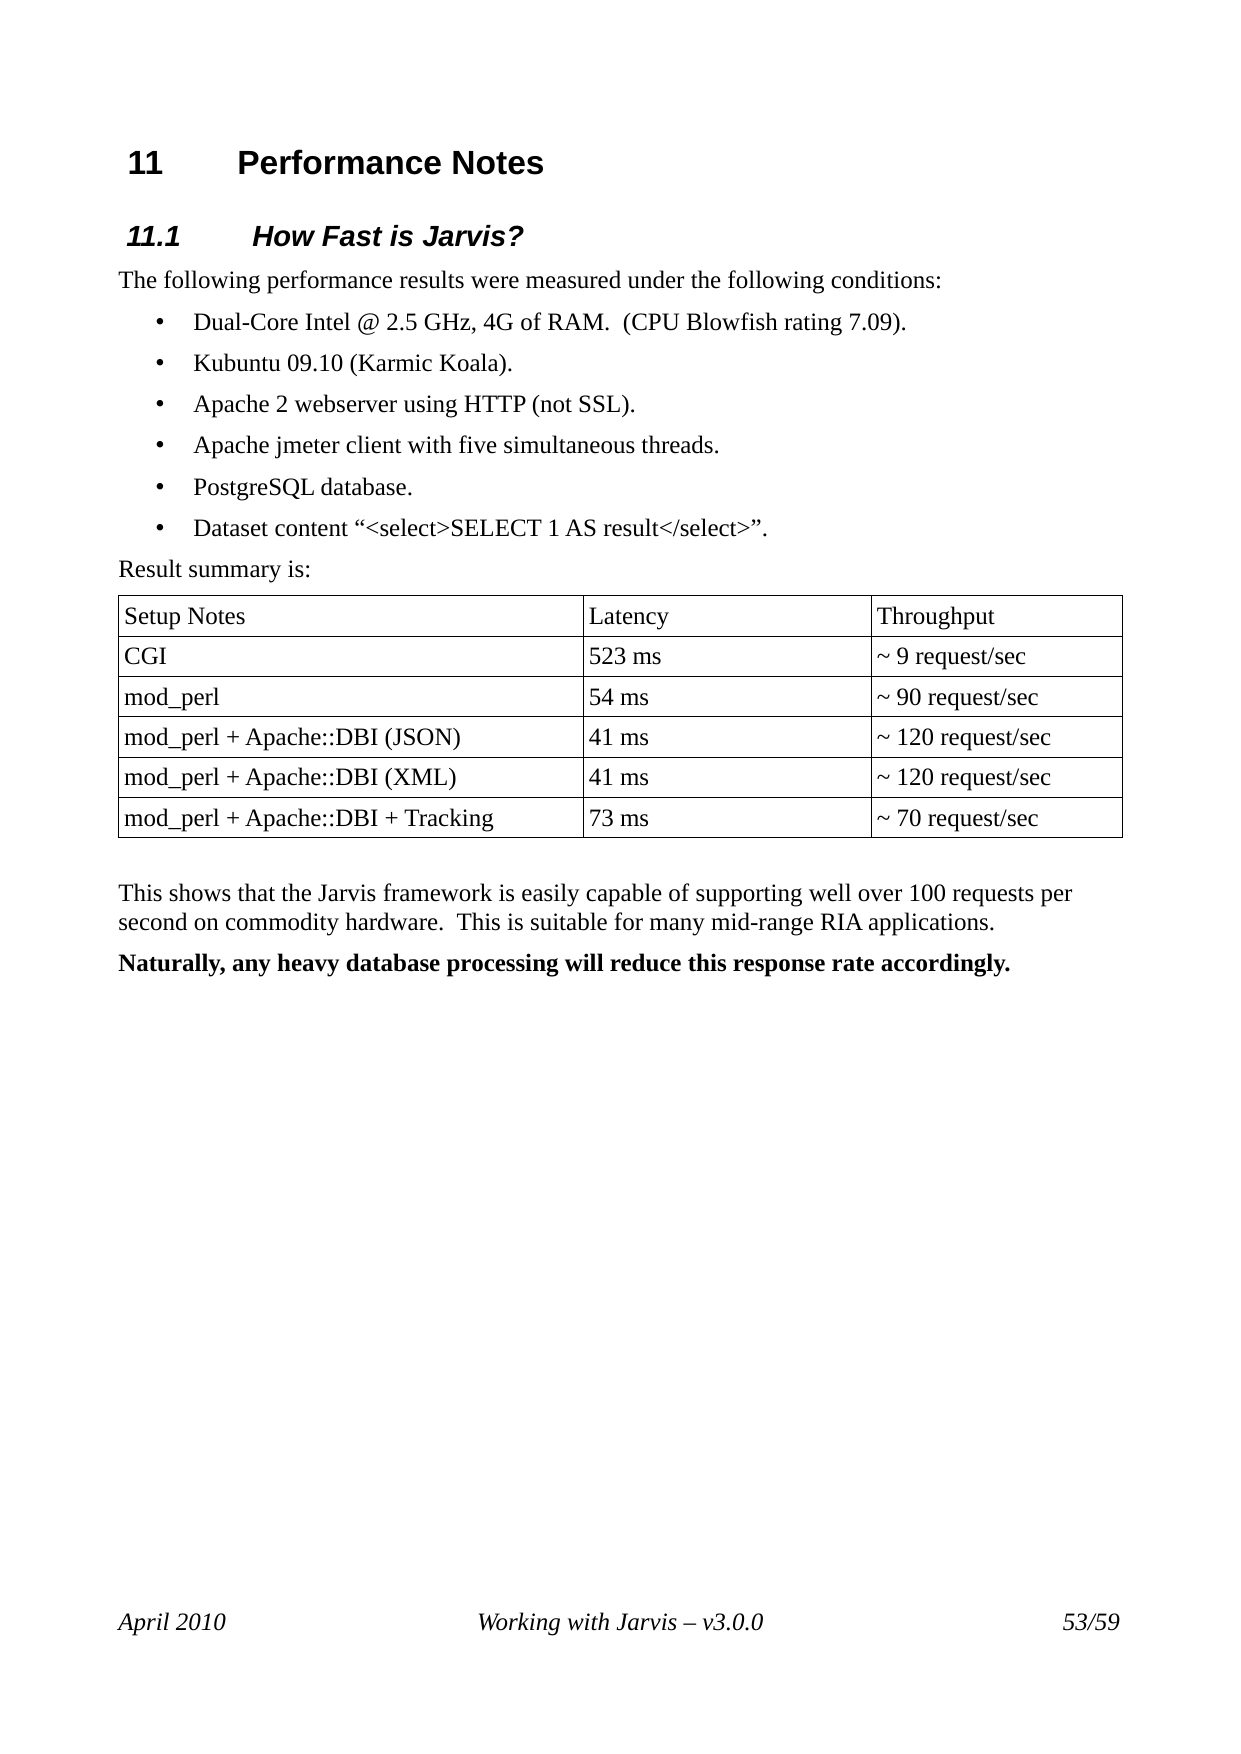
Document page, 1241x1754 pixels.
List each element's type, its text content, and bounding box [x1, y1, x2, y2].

table_cell ~ 120 request/sec [872, 717, 1122, 757]
table_cell 41 ms [584, 717, 871, 757]
table_cell ~ 90 request/sec [872, 677, 1122, 716]
text Naturally, any heavy database processing will reduce this response rate accordingly. [118, 948, 1122, 977]
table_cell 41 ms [584, 758, 871, 797]
table_cell 523 ms [584, 637, 871, 676]
list Kubuntu 09.10 (Karmic Koala). [156, 348, 1122, 377]
list PostgreSQL database. [156, 472, 1122, 500]
table_header Latency [584, 596, 871, 636]
list Dual-Core Intel @ 2.5 GHz, 4G of RAM. (CPU Blowfish rating 7.09). [156, 307, 1122, 335]
table_cell ~ 9 request/sec [872, 637, 1122, 676]
table_cell mod_perl [119, 677, 583, 716]
list Apache jmeter client with five simultaneous threads. [156, 430, 1122, 459]
subtitle Performance Notes [118, 143, 1122, 182]
list Apache 2 webserver using HTTP (not SSL). [156, 389, 1122, 418]
table_cell ~ 70 request/sec [872, 798, 1122, 837]
list Dataset content “<select>SELECT 1 AS result</select>”. [156, 513, 1122, 542]
table_cell mod_perl + Apache::DBI + Tracking [119, 798, 583, 837]
table_cell mod_perl + Apache::DBI (JSON) [119, 717, 583, 757]
subtitle How Fast is Jarvis? [118, 219, 1122, 253]
table_cell CGI [119, 637, 583, 676]
table_cell 73 ms [584, 798, 871, 837]
table_cell ~ 120 request/sec [872, 758, 1122, 797]
table_cell mod_perl + Apache::DBI (XML) [119, 758, 583, 797]
table_header Throughput [872, 596, 1122, 636]
text The following performance results were measured under the following conditions: [118, 265, 1122, 294]
text Result summary is: [118, 554, 1122, 583]
table_header Setup Notes [119, 596, 583, 636]
text This shows that the Jarvis framework is easily capable of supporting well over 100 requests per second on commodity hardware. This is suitable for many mid-range RIA applications. [118, 878, 1122, 936]
table_cell 54 ms [584, 677, 871, 716]
